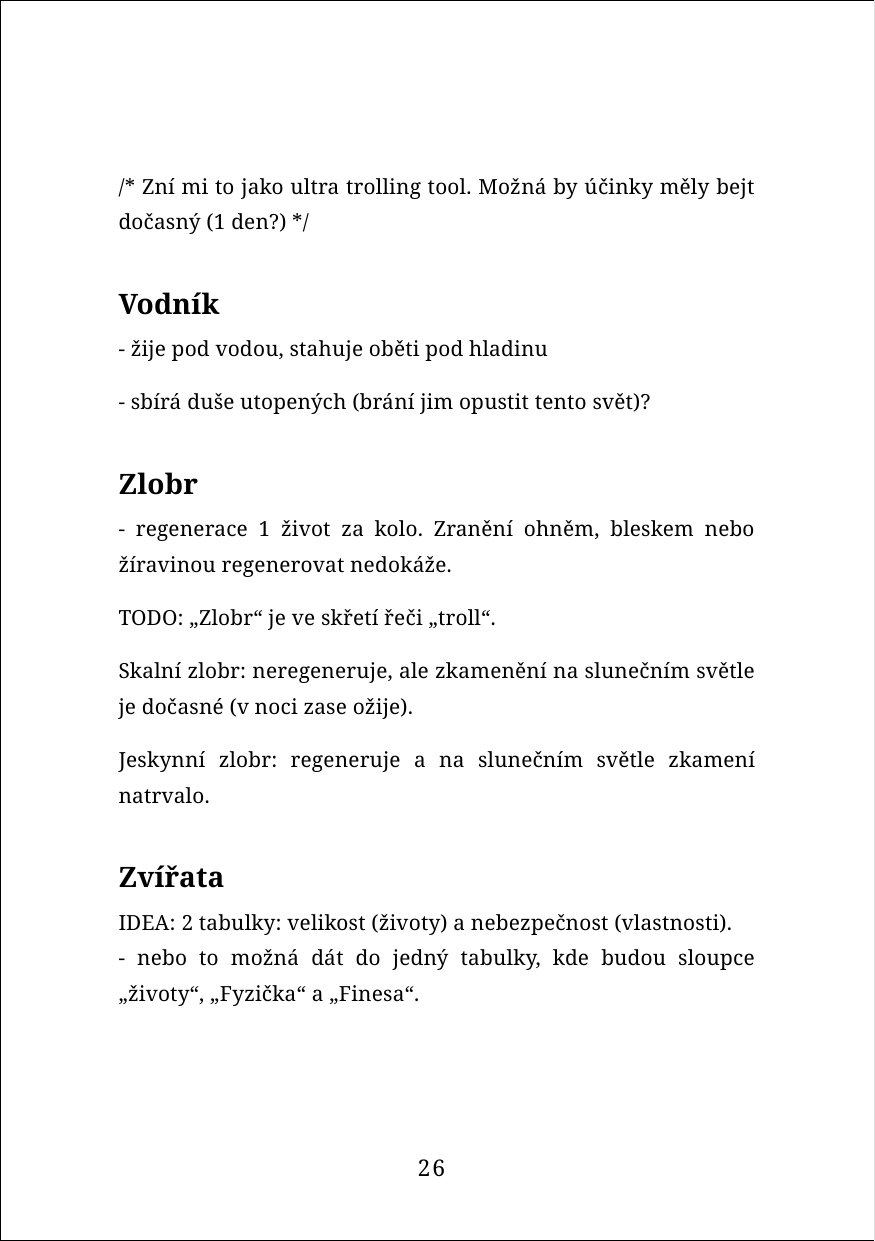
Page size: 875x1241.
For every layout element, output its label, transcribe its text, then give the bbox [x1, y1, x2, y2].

subtitle Zvířata [118, 858, 756, 896]
text - žije pod vodou, stahuje oběti pod hladinu [118, 334, 756, 363]
text IDEA: 2 tabulky: velikost (životy) a nebezpečnost (vlastnosti). - nebo to možná dát do jedný tabulky, kde budou sloupce „životy“, „Fyzička“ a „Finesa“. [118, 908, 756, 1007]
subtitle Zlobr [118, 464, 756, 503]
text - sbírá duše utopených (brání jim opustit tento svět)? [118, 387, 756, 416]
text - regenerace 1 život za kolo. Zranění ohněm, bleskem nebo žíravinou regenerovat nedokáže. [118, 514, 756, 578]
text Skalní zlobr: neregeneruje, ale zkamenění na slunečním světle je dočasné (v noci zase ožije). [118, 656, 756, 720]
text Jeskynní zlobr: regeneruje a na slunečním světle zkamení natrvalo. [118, 745, 756, 809]
subtitle Vodník [118, 284, 756, 322]
text /* Zní mi to jako ultra trolling tool. Možná by účinky měly bejt dočasný (1 den?) */ [118, 172, 756, 236]
text TODO: „Zlobr“ je ve skřetí řeči „troll“. [118, 603, 756, 632]
